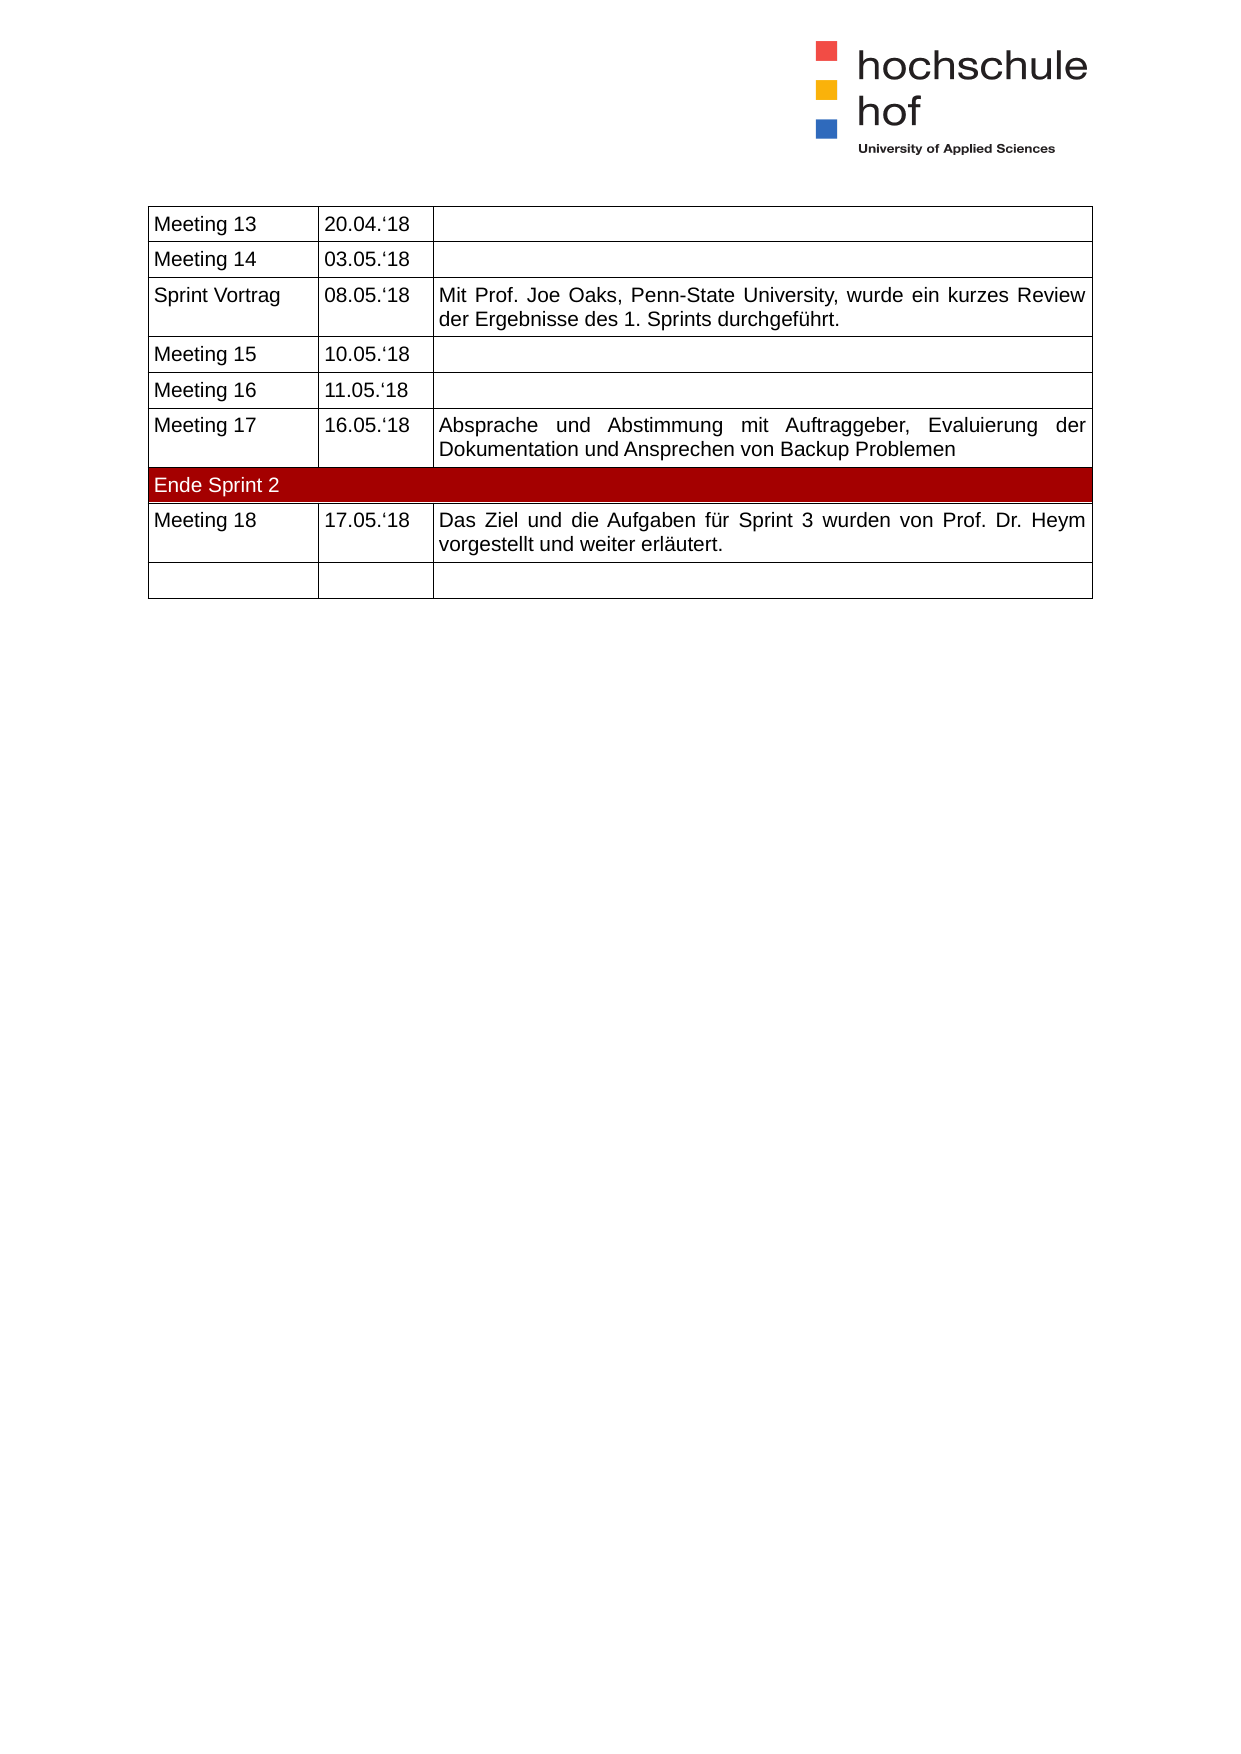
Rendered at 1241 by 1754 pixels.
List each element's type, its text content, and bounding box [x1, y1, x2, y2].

table_cell 16.05.‘18 [319, 409, 433, 467]
table_cell [149, 563, 318, 597]
table_cell [319, 563, 433, 597]
table_cell 17.05.‘18 [319, 504, 433, 562]
table_cell 20.04.‘18 [319, 207, 433, 241]
table_cell [434, 563, 1092, 597]
table_cell [434, 242, 1092, 277]
table_cell [434, 207, 1092, 241]
table_cell Meeting 14 [149, 242, 318, 277]
table_cell Das Ziel und die Aufgaben für Sprint 3 wurden von Prof. Dr. Heym vorgestellt und weiter erläutert. [434, 504, 1092, 562]
table_cell 11.05.‘18 [319, 373, 433, 407]
table_cell [434, 373, 1092, 407]
table_cell 10.05.‘18 [319, 337, 433, 372]
table_cell Absprache und Abstimmung mit Auftraggeber, Evaluierung der Dokumentation und Ansprechen von Backup Problemen [434, 409, 1092, 467]
table_cell [434, 337, 1092, 372]
table_cell Sprint Vortrag [149, 278, 318, 336]
table_cell 08.05.‘18 [319, 278, 433, 336]
picture [815, 41, 1087, 155]
table_cell Meeting 13 [149, 207, 318, 241]
table_cell Mit Prof. Joe Oaks, Penn-State University, wurde ein kurzes Review der Ergebnisse des 1. Sprints durchgeführt. [434, 278, 1092, 336]
table_cell Ende Sprint 2 [149, 468, 1092, 502]
table_cell Meeting 16 [149, 373, 318, 407]
table_cell Meeting 17 [149, 409, 318, 467]
table_cell Meeting 18 [149, 504, 318, 562]
table_cell 03.05.‘18 [319, 242, 433, 277]
table_cell Meeting 15 [149, 337, 318, 372]
